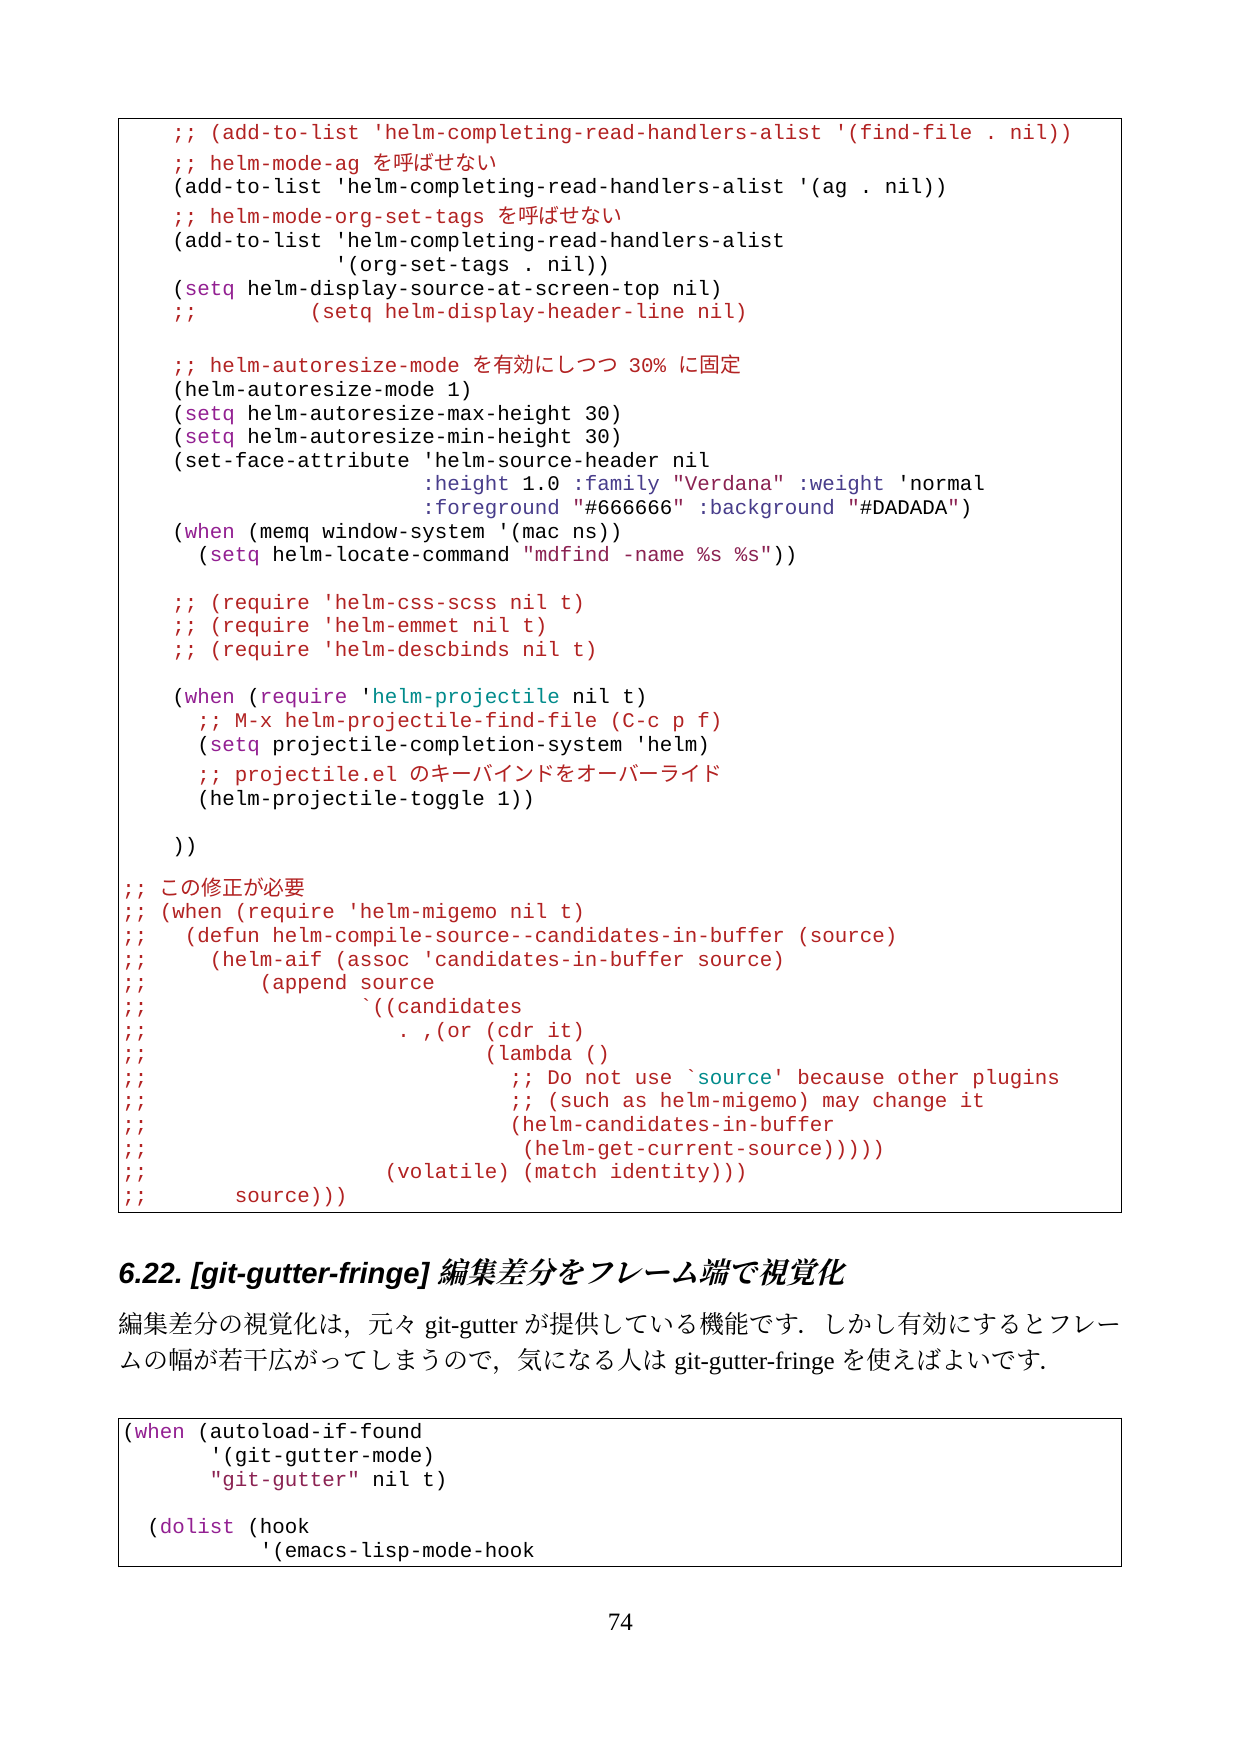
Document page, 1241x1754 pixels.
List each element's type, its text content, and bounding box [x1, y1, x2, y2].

text ;; (require 'helm-descbinds nil t) [119, 635, 1121, 659]
text ;; (add-to-list 'helm-completing-read-handlers-alist '(find-file . nil)) [119, 119, 1121, 142]
text (set-face-attribute 'helm-source-header nil [119, 446, 1121, 469]
text ;; (require 'helm-emmet nil t) [119, 611, 1121, 635]
text ;; (helm-candidates-in-buffer [119, 1110, 1121, 1134]
text ;; . ,(or (cdr it) [119, 1016, 1121, 1039]
text (dolist (hook [119, 1512, 1121, 1536]
text ;; (helm-get-current-source))))) [119, 1134, 1121, 1157]
subtitle [git-gutter-fringe] 編集差分をフレーム端で視覚化 [118, 1250, 1122, 1292]
text 編集差分の視覚化は，元々 git-gutter が提供している機能です．しかし有効にするとフレームの幅が若干広がってしまうので，気になる人は git-gutter-fringe を使えばよいです． [118, 1304, 1122, 1405]
text ;; `((candidates [119, 992, 1121, 1016]
text (when (require 'helm-projectile nil t) [119, 682, 1121, 706]
text ;; (volatile) (match identity))) [119, 1157, 1121, 1181]
text ;; M-x helm-projectile-find-file (C-c p f) [119, 706, 1121, 729]
text "git-gutter" nil t) [119, 1465, 1121, 1488]
text ;; helm-autoresize-mode を有効にしつつ 30% に固定 [119, 344, 1121, 375]
text ;; (defun helm-compile-source--candidates-in-buffer (source) [119, 921, 1121, 945]
text ;; (lambda () [119, 1039, 1121, 1063]
text ;; helm-mode-ag を呼ばせない [119, 142, 1121, 172]
text ;; (setq helm-display-header-line nil) [119, 297, 1121, 321]
text '(org-set-tags . nil)) [119, 250, 1121, 273]
text ;; (when (require 'helm-migemo nil t) [119, 897, 1121, 921]
text ;; (helm-aif (assoc 'candidates-in-buffer source) [119, 945, 1121, 968]
text ;; (append source [119, 968, 1121, 992]
text :height 1.0 :family "Verdana" :weight 'normal [119, 469, 1121, 493]
text (setq projectile-completion-system 'helm) [119, 729, 1121, 753]
text (setq helm-autoresize-max-height 30) [119, 398, 1121, 422]
text (when (memq window-system '(mac ns)) [119, 517, 1121, 540]
text (setq helm-autoresize-min-height 30) [119, 422, 1121, 446]
text '(emacs-lisp-mode-hook [119, 1536, 1121, 1566]
text ;; (require 'helm-css-scss nil t) [119, 588, 1121, 611]
text (setq helm-locate-command "mdfind -name %s %s")) [119, 540, 1121, 564]
text (add-to-list 'helm-completing-read-handlers-alist '(ag . nil)) [119, 172, 1121, 196]
text ;; ;; (such as helm-migemo) may change it [119, 1087, 1121, 1110]
text ;; source))) [119, 1181, 1121, 1212]
text ;; この修正が必要 [119, 867, 1121, 897]
text :foreground "#666666" :background "#DADADA") [119, 493, 1121, 517]
text ;; projectile.el のキーバインドをオーバーライド [119, 753, 1121, 784]
text '(git-gutter-mode) [119, 1441, 1121, 1465]
text (add-to-list 'helm-completing-read-handlers-alist [119, 226, 1121, 250]
text (helm-projectile-toggle 1)) [119, 784, 1121, 807]
text ;; ;; Do not use `source' because other plugins [119, 1063, 1121, 1087]
text (when (autoload-if-found [119, 1419, 1121, 1441]
text ;; helm-mode-org-set-tags を呼ばせない [119, 196, 1121, 226]
text (helm-autoresize-mode 1) [119, 375, 1121, 398]
text (setq helm-display-source-at-screen-top nil) [119, 273, 1121, 297]
text )) [119, 831, 1121, 858]
